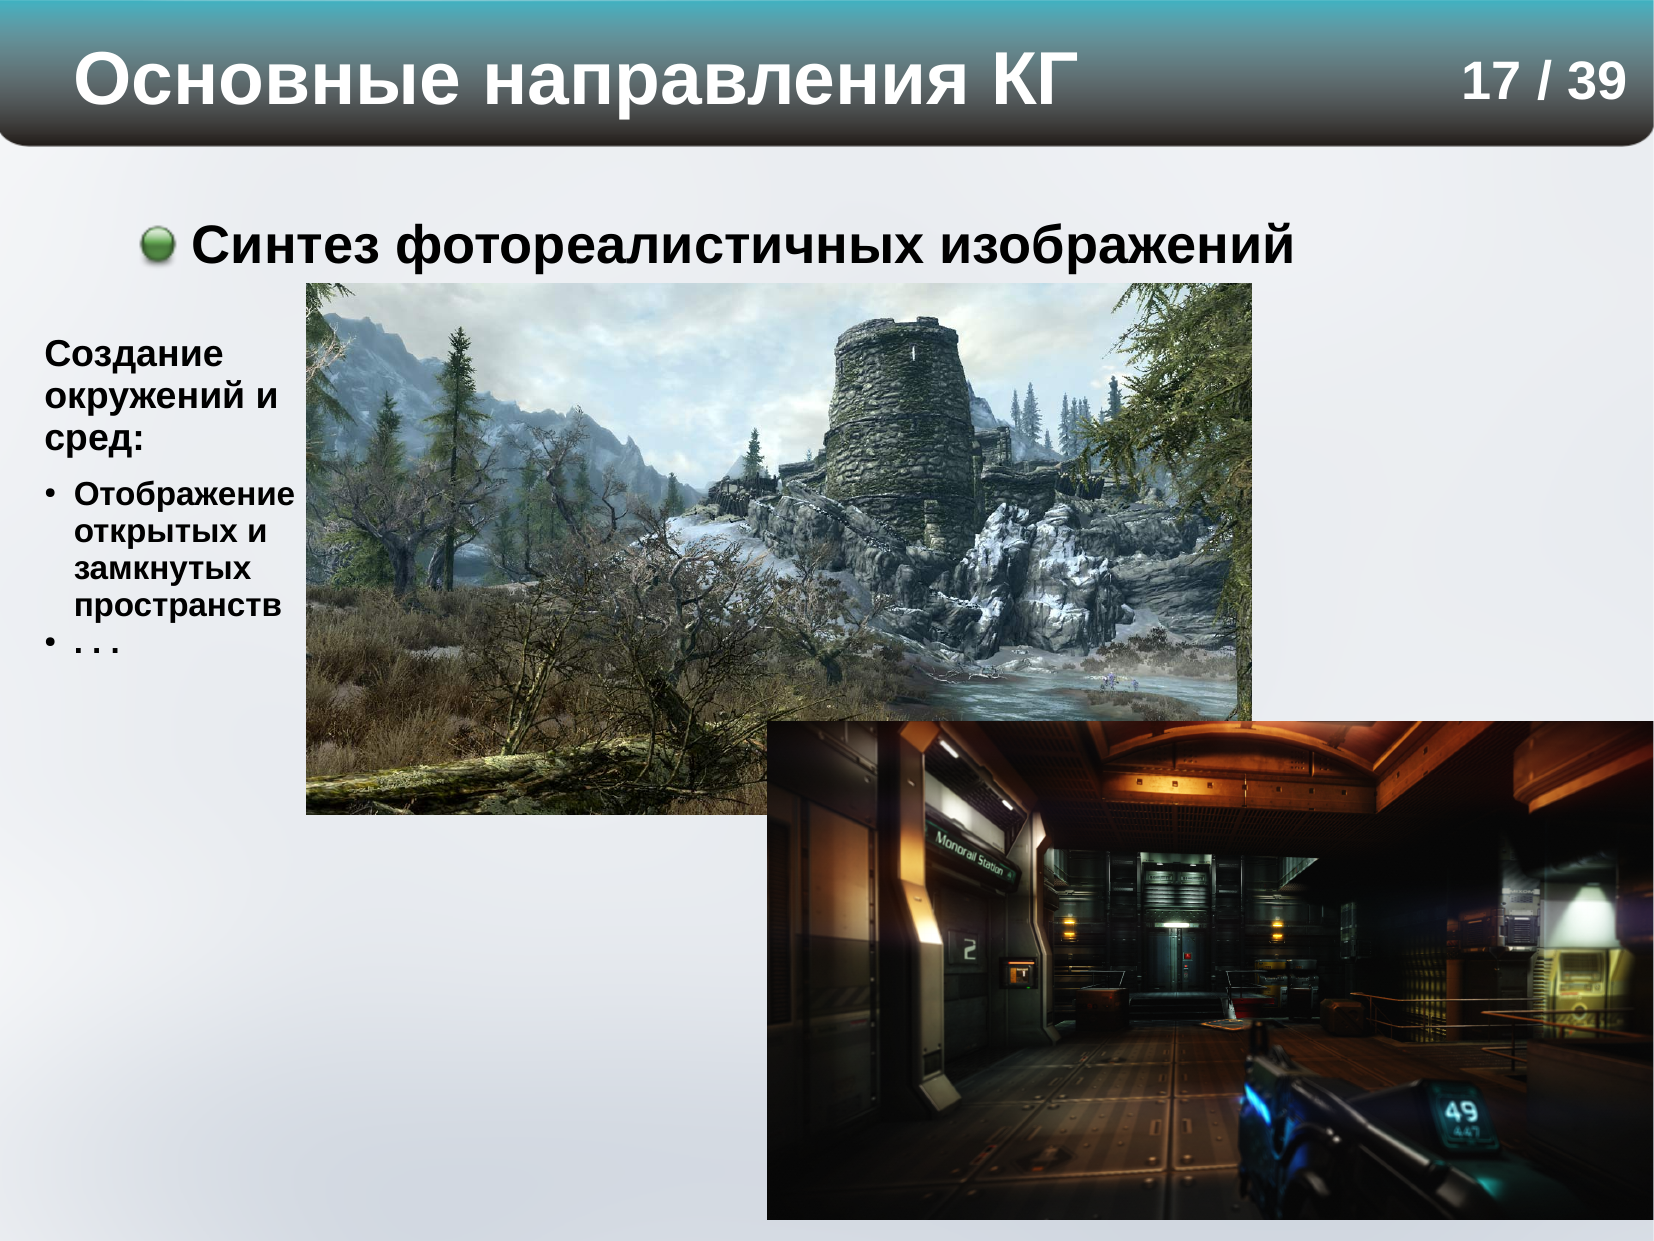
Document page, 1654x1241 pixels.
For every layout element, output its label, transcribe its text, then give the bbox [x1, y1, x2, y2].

text_box Основные направления КГ [59, 29, 1329, 129]
text_box Создание окружений и сред: Отображение открытых и замкнутых пространств . . . [29, 324, 306, 669]
picture [0, 0, 1654, 1241]
text_box Синтез фотореалистичных изображений [118, 206, 1536, 283]
text_box <номер> / 39 [1446, 42, 1654, 179]
